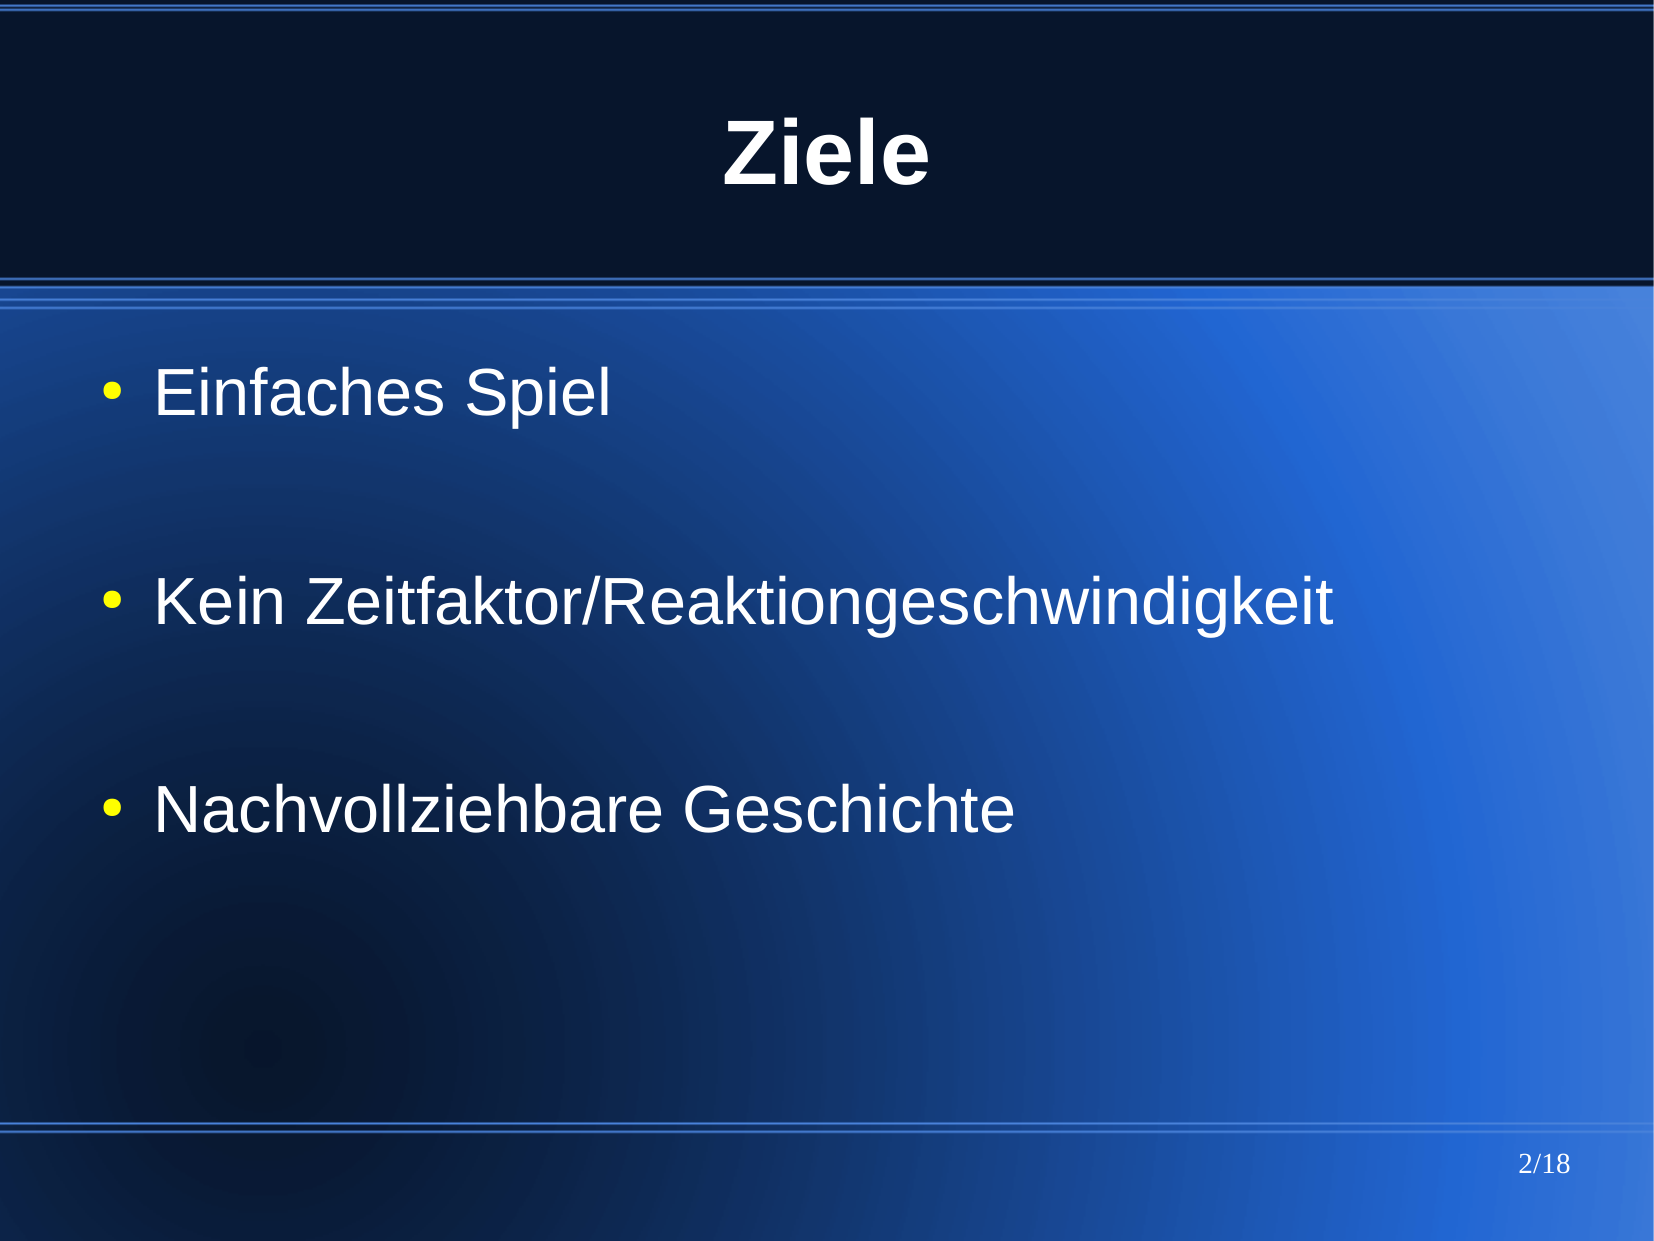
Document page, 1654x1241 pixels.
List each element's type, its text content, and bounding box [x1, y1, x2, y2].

title Ziele [82, 49, 1571, 257]
list Einfaches Spiel Kein Zeitfaktor/Reaktiongeschwindigkeit Nachvollziehbare Geschichte [82, 355, 1571, 1058]
picture [0, 0, 1654, 1241]
